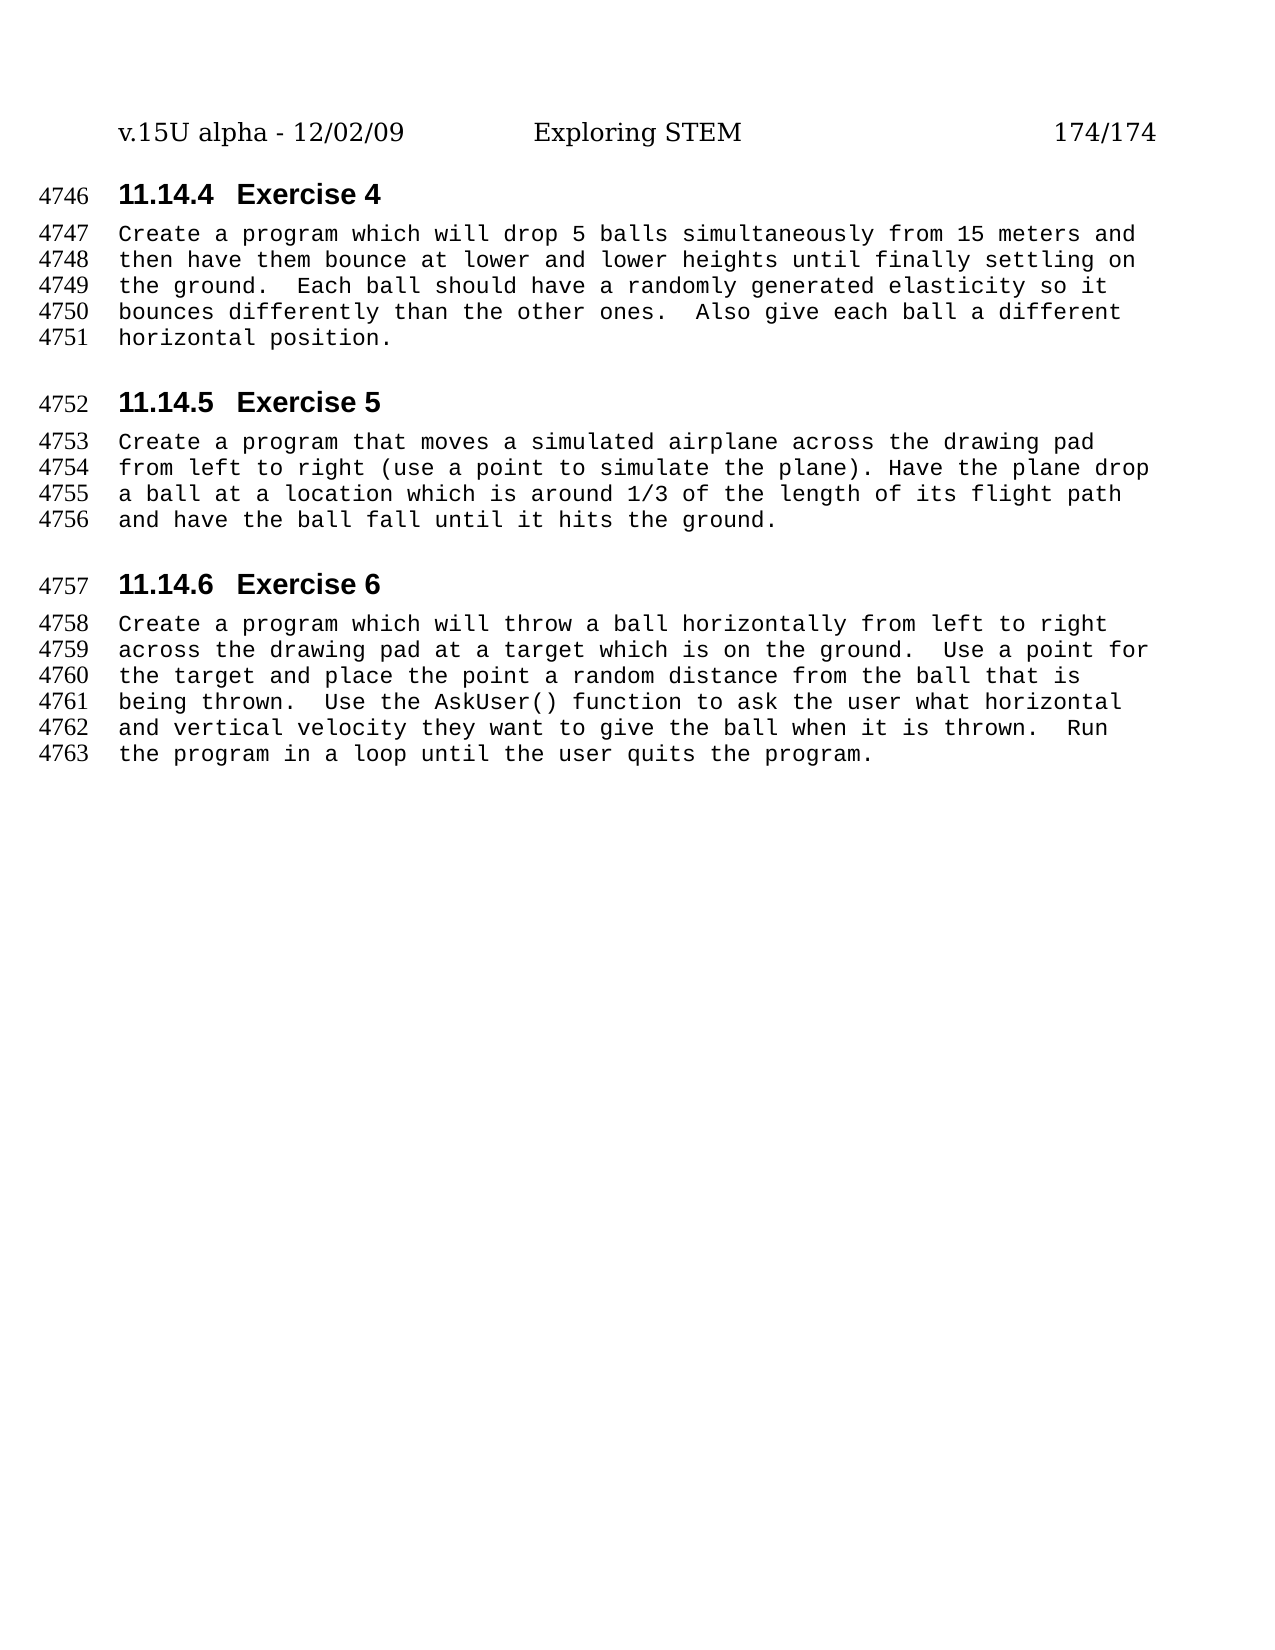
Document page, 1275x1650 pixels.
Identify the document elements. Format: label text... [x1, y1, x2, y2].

subtitle Exercise 6 [118, 567, 1157, 601]
subtitle Exercise 4 [118, 177, 1157, 210]
text Create a program which will drop 5 balls simultaneously from 15 meters and then have them bounce at lower and lower heights until finally settling on the ground. Each ball should have a randomly generated elasticity so it bounces differently than the other ones. Also give each ball a different horizontal position. [118, 222, 1157, 352]
text Create a program that moves a simulated airplane across the drawing pad from left to right (use a point to simulate the plane). Have the plane drop a ball at a location which is around 1/3 of the length of its flight path and have the ball fall until it hits the ground. [118, 431, 1157, 534]
text Create a program which will throw a ball horizontally from left to right across the drawing pad at a target which is on the ground. Use a point for the target and place the point a random distance from the ball that is being thrown. Use the AskUser() function to ask the user what horizontal and vertical velocity they want to give the ball when it is thrown. Run the program in a loop until the user quits the program. [118, 613, 1157, 768]
subtitle Exercise 5 [118, 385, 1157, 418]
